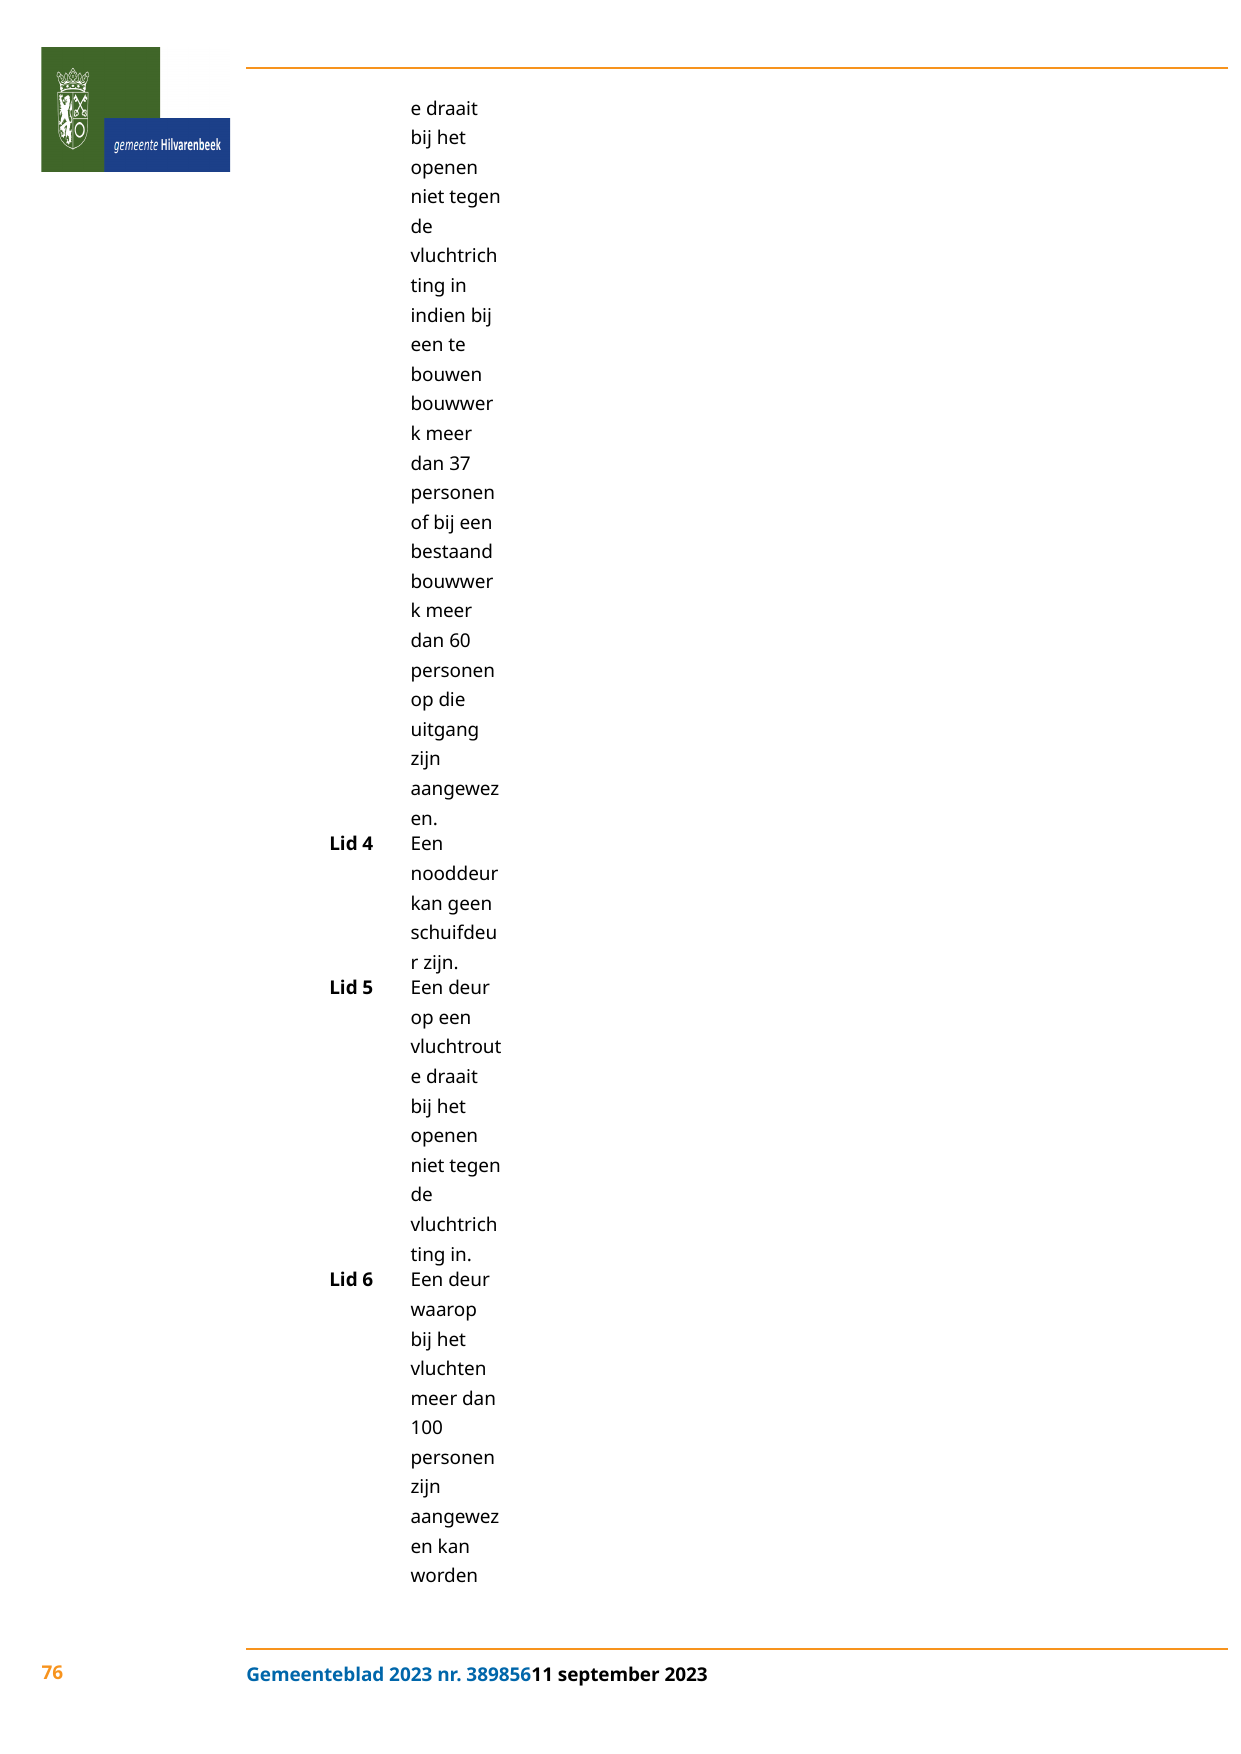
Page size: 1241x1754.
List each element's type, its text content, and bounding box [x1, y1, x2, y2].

table_cell [1070, 975, 1152, 1267]
table_cell [248, 831, 329, 974]
table_cell [502, 975, 583, 1267]
table_cell [908, 831, 1070, 974]
table_cell [583, 1267, 664, 1588]
table_cell Een deur op een vluchtroute draait bij het openen niet tegen de vluchtrichting in. [410, 975, 502, 1267]
table_cell Lid 4 [329, 831, 410, 974]
table_cell [908, 1267, 1070, 1588]
picture [41, 47, 231, 172]
table_cell [746, 1267, 827, 1588]
table_cell [827, 1267, 908, 1588]
table_cell e draait bij het openen niet tegen de vluchtrichting in indien bij een te bouwen bouwwerk meer dan 37 personen of bij een bestaand bouwwerk meer dan 60 personen op die uitgang zijn aangewezen. [410, 95, 502, 831]
table_cell [583, 95, 664, 831]
table_cell [665, 95, 746, 831]
table_cell [908, 975, 1070, 1267]
table_cell [665, 831, 746, 974]
table_cell [1070, 1267, 1152, 1588]
table_cell [1070, 831, 1152, 974]
table_cell [665, 975, 746, 1267]
table_cell [746, 975, 827, 1267]
table_cell [827, 831, 908, 974]
table_cell [908, 95, 1070, 831]
table_cell Lid 6 [329, 1267, 410, 1588]
table_cell [583, 975, 664, 1267]
table_cell [329, 95, 410, 831]
table_cell [248, 95, 329, 831]
table_cell [502, 831, 583, 974]
table_cell [665, 1267, 746, 1588]
table_cell [248, 1267, 329, 1588]
table_cell [746, 831, 827, 974]
table_cell [502, 95, 583, 831]
table_cell [502, 1267, 583, 1588]
table_cell Een deur waarop bij het vluchten meer dan 100 personen zijn aangewezen kan worden [410, 1267, 502, 1588]
table_cell [827, 95, 908, 831]
table_cell [1070, 95, 1152, 831]
table_cell [827, 975, 908, 1267]
table_cell [248, 975, 329, 1267]
table_cell Een nooddeur kan geen schuifdeur zijn. [410, 831, 502, 974]
table_cell [583, 831, 664, 974]
table_cell Lid 5 [329, 975, 410, 1267]
table_cell [746, 95, 827, 831]
